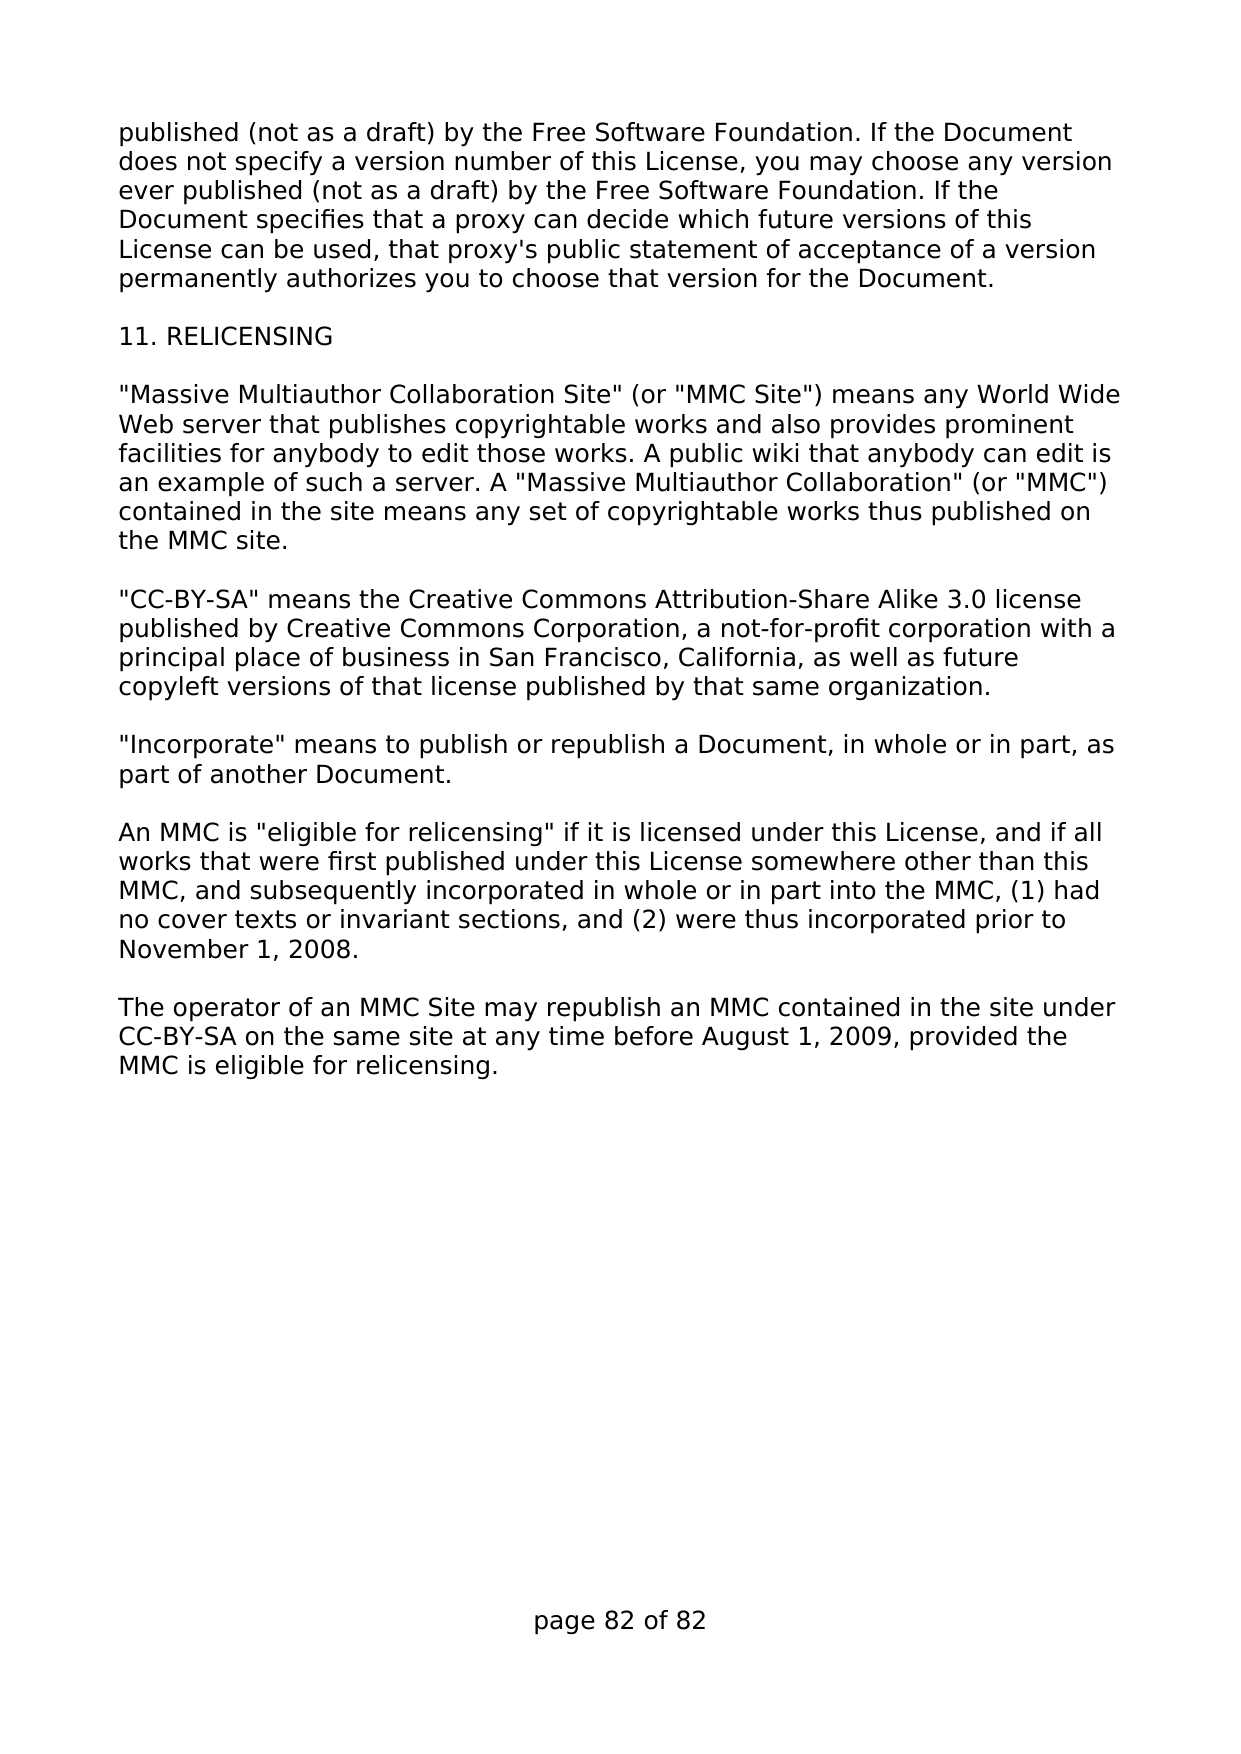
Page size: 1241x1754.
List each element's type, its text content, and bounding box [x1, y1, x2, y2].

text "Incorporate" means to publish or republish a Document, in whole or in part, as part of another Document. [118, 731, 1122, 789]
text 11. RELICENSING [118, 322, 1122, 351]
text "CC-BY-SA" means the Creative Commons Attribution-Share Alike 3.0 license published by Creative Commons Corporation, a not-for-profit corporation with a principal place of business in San Francisco, California, as well as future copyleft versions of that license published by that same organization. [118, 585, 1122, 701]
text "Massive Multiauthor Collaboration Site" (or "MMC Site") means any World Wide Web server that publishes copyrightable works and also provides prominent facilities for anybody to edit those works. A public wiki that anybody can edit is an example of such a server. A "Massive Multiauthor Collaboration" (or "MMC") contained in the site means any set of copyrightable works thus published on the MMC site. [118, 381, 1122, 556]
text The operator of an MMC Site may republish an MMC contained in the site under CC-BY-SA on the same site at any time before August 1, 2009, provided the MMC is eligible for relicensing. [118, 993, 1122, 1081]
text published (not as a draft) by the Free Software Foundation. If the Document does not specify a version number of this License, you may choose any version ever published (not as a draft) by the Free Software Foundation. If the Document specifies that a proxy can decide which future versions of this License can be used, that proxy's public statement of acceptance of a version permanently authorizes you to choose that version for the Document. [118, 118, 1122, 293]
text An MMC is "eligible for relicensing" if it is licensed under this License, and if all works that were first published under this License somewhere other than this MMC, and subsequently incorporated in whole or in part into the MMC, (1) had no cover texts or invariant sections, and (2) were thus incorporated prior to November 1, 2008. [118, 818, 1122, 964]
